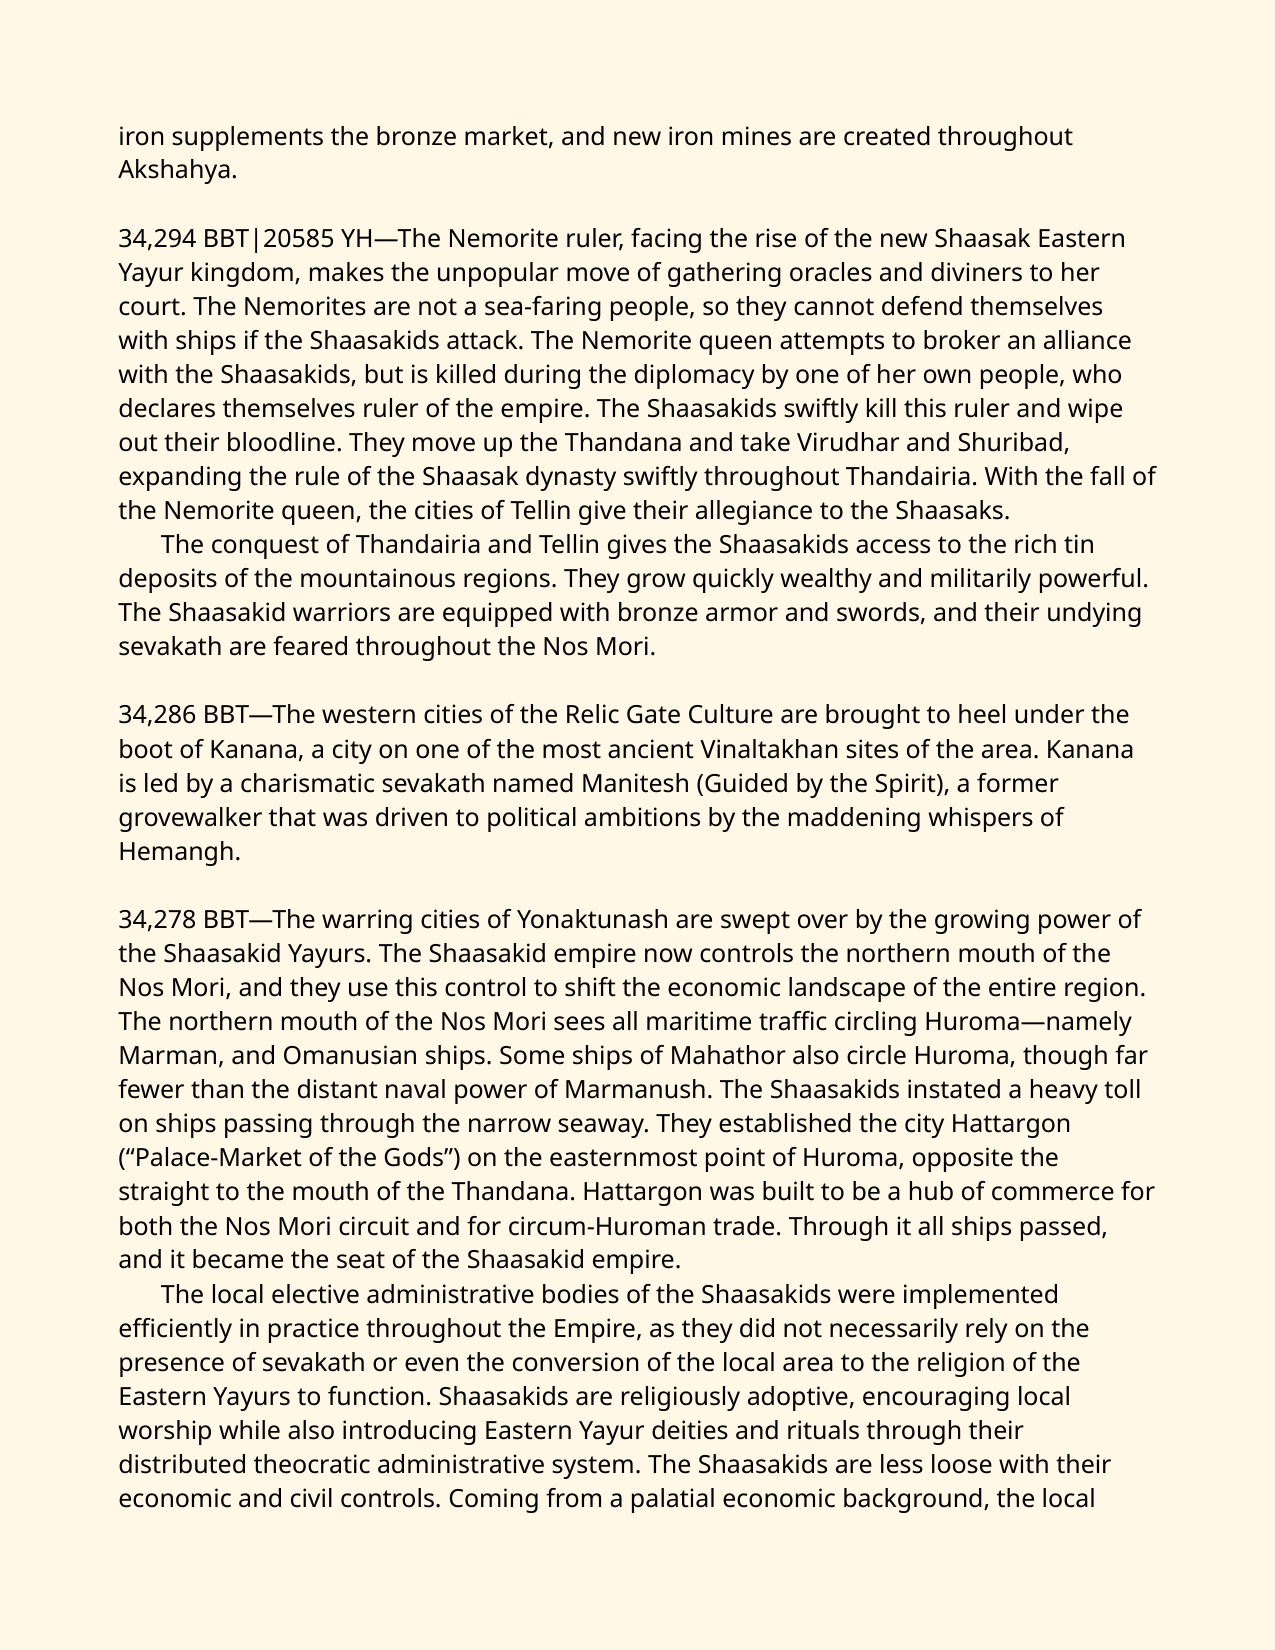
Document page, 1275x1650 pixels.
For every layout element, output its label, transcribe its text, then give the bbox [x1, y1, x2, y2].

text The conquest of Thandairia and Tellin gives the Shaasakids access to the rich tin deposits of the mountainous regions. They grow quickly wealthy and militarily powerful. The Shaasakid warriors are equipped with bronze armor and swords, and their undying sevakath are feared throughout the Nos Mori. [118, 527, 1157, 663]
text 34,286 BBT—The western cities of the Relic Gate Culture are brought to heel under the boot of Kanana, a city on one of the most ancient Vinaltakhan sites of the area. Kanana is led by a charismatic sevakath named Manitesh (Guided by the Spirit), a former grovewalker that was driven to political ambitions by the maddening whispers of Hemangh. [118, 697, 1157, 867]
text 34,278 BBT—The warring cities of Yonaktunash are swept over by the growing power of the Shaasakid Yayurs. The Shaasakid empire now controls the northern mouth of the Nos Mori, and they use this control to shift the economic landscape of the entire region. The northern mouth of the Nos Mori sees all maritime traffic circling Huroma—namely Marman, and Omanusian ships. Some ships of Mahathor also circle Huroma, though far fewer than the distant naval power of Marmanush. The Shaasakids instated a heavy toll on ships passing through the narrow seaway. They established the city Hattargon (“Palace-Market of the Gods”) on the easternmost point of Huroma, opposite the straight to the mouth of the Thandana. Hattargon was built to be a hub of commerce for both the Nos Mori circuit and for circum-Huroman trade. Through it all ships passed, and it became the seat of the Shaasakid empire. [118, 902, 1157, 1276]
text The local elective administrative bodies of the Shaasakids were implemented efficiently in practice throughout the Empire, as they did not necessarily rely on the presence of sevakath or even the conversion of the local area to the religion of the Eastern Yayurs to function. Shaasakids are religiously adoptive, encouraging local worship while also introducing Eastern Yayur deities and rituals through their distributed theocratic administrative system. The Shaasakids are less loose with their economic and civil controls. Coming from a palatial economic background, the local [118, 1276, 1157, 1515]
text 34,294 BBT|20585 YH—The Nemorite ruler, facing the rise of the new Shaasak Eastern Yayur kingdom, makes the unpopular move of gathering oracles and diviners to her court. The Nemorites are not a sea-faring people, so they cannot defend themselves with ships if the Shaasakids attack. The Nemorite queen attempts to broker an alliance with the Shaasakids, but is killed during the diplomacy by one of her own people, who declares themselves ruler of the empire. The Shaasakids swiftly kill this ruler and wipe out their bloodline. They move up the Thandana and take Virudhar and Shuribad, expanding the rule of the Shaasak dynasty swiftly throughout Thandairia. With the fall of the Nemorite queen, the cities of Tellin give their allegiance to the Shaasaks. [118, 220, 1157, 527]
text iron supplements the bronze market, and new iron mines are created throughout Akshahya. [118, 118, 1157, 186]
